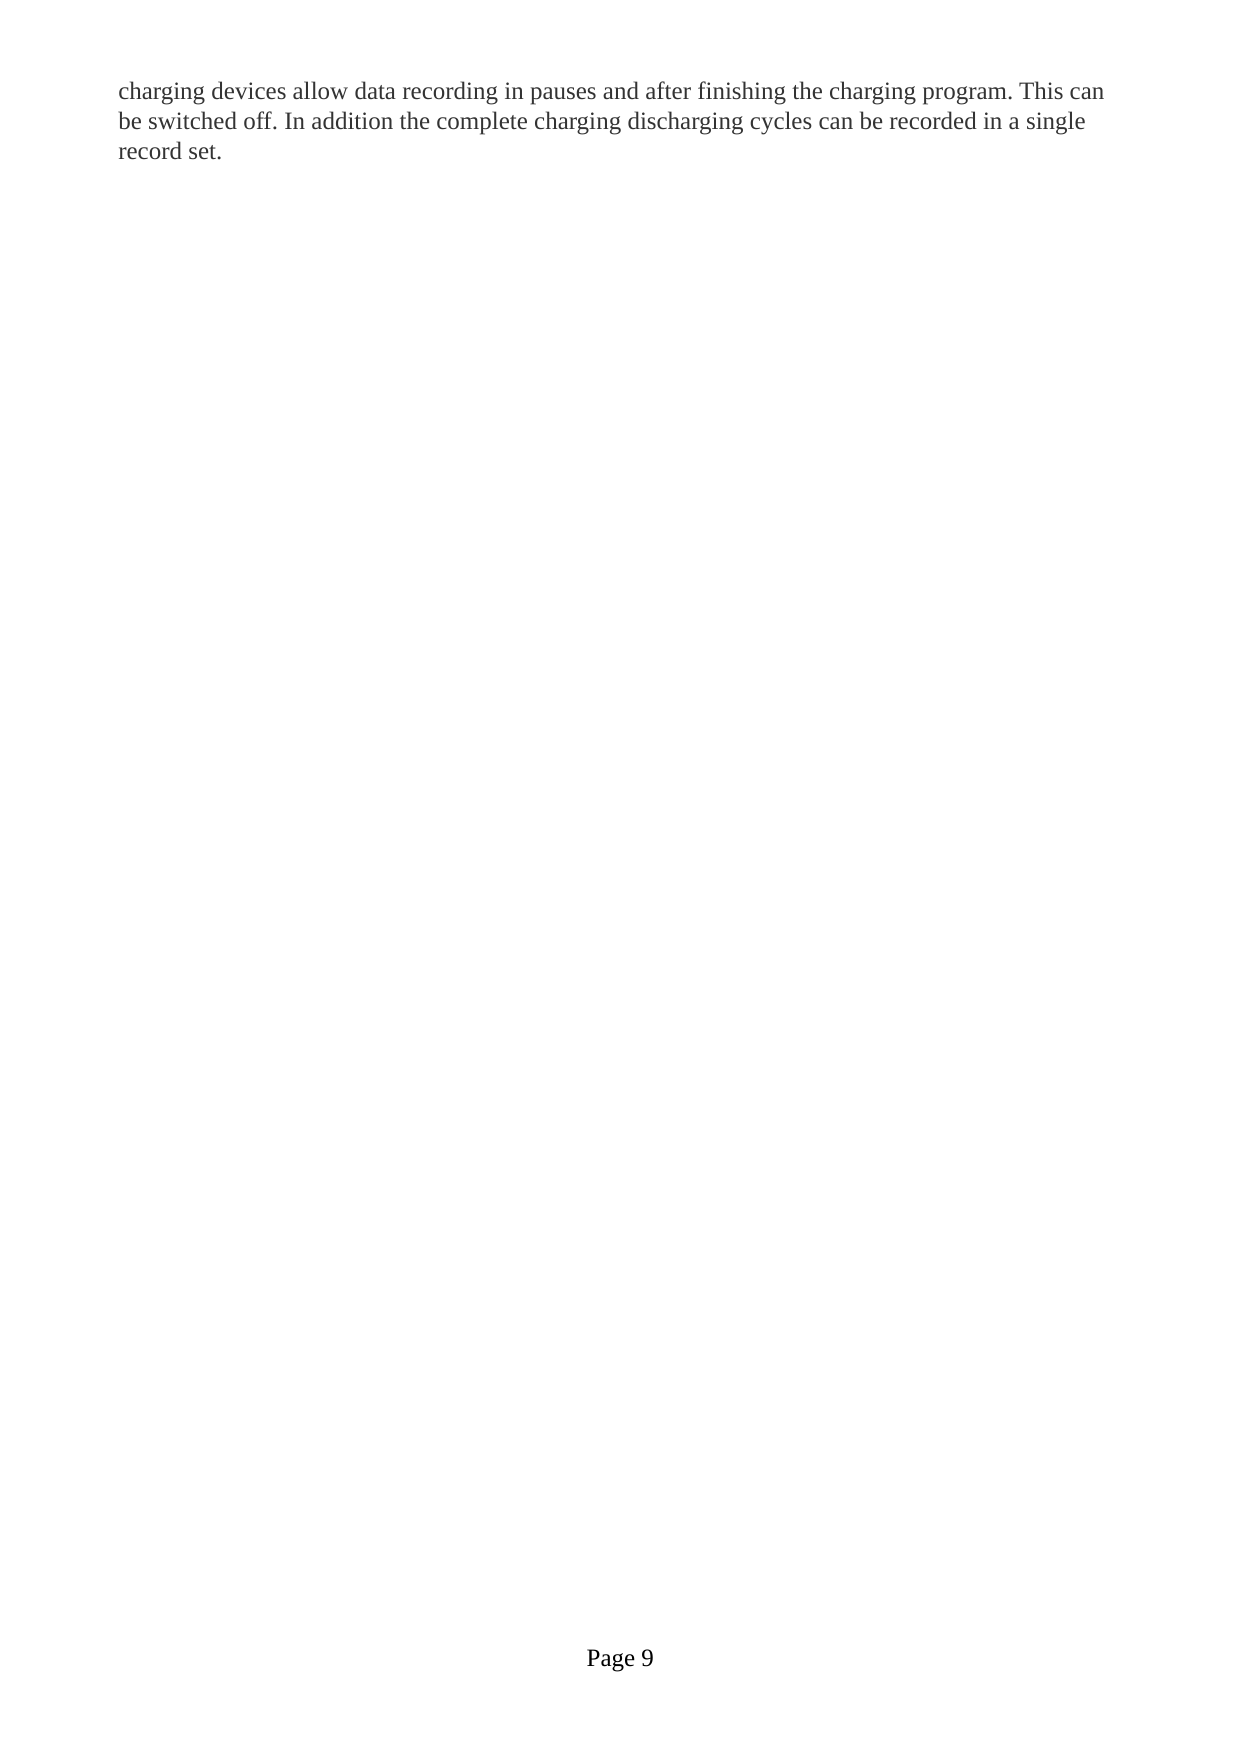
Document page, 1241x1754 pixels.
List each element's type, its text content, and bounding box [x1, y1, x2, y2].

text charging devices allow data recording in pauses and after finishing the charging program. This can be switched off. In addition the complete charging discharging cycles can be recorded in a single record set. [118, 75, 1122, 165]
